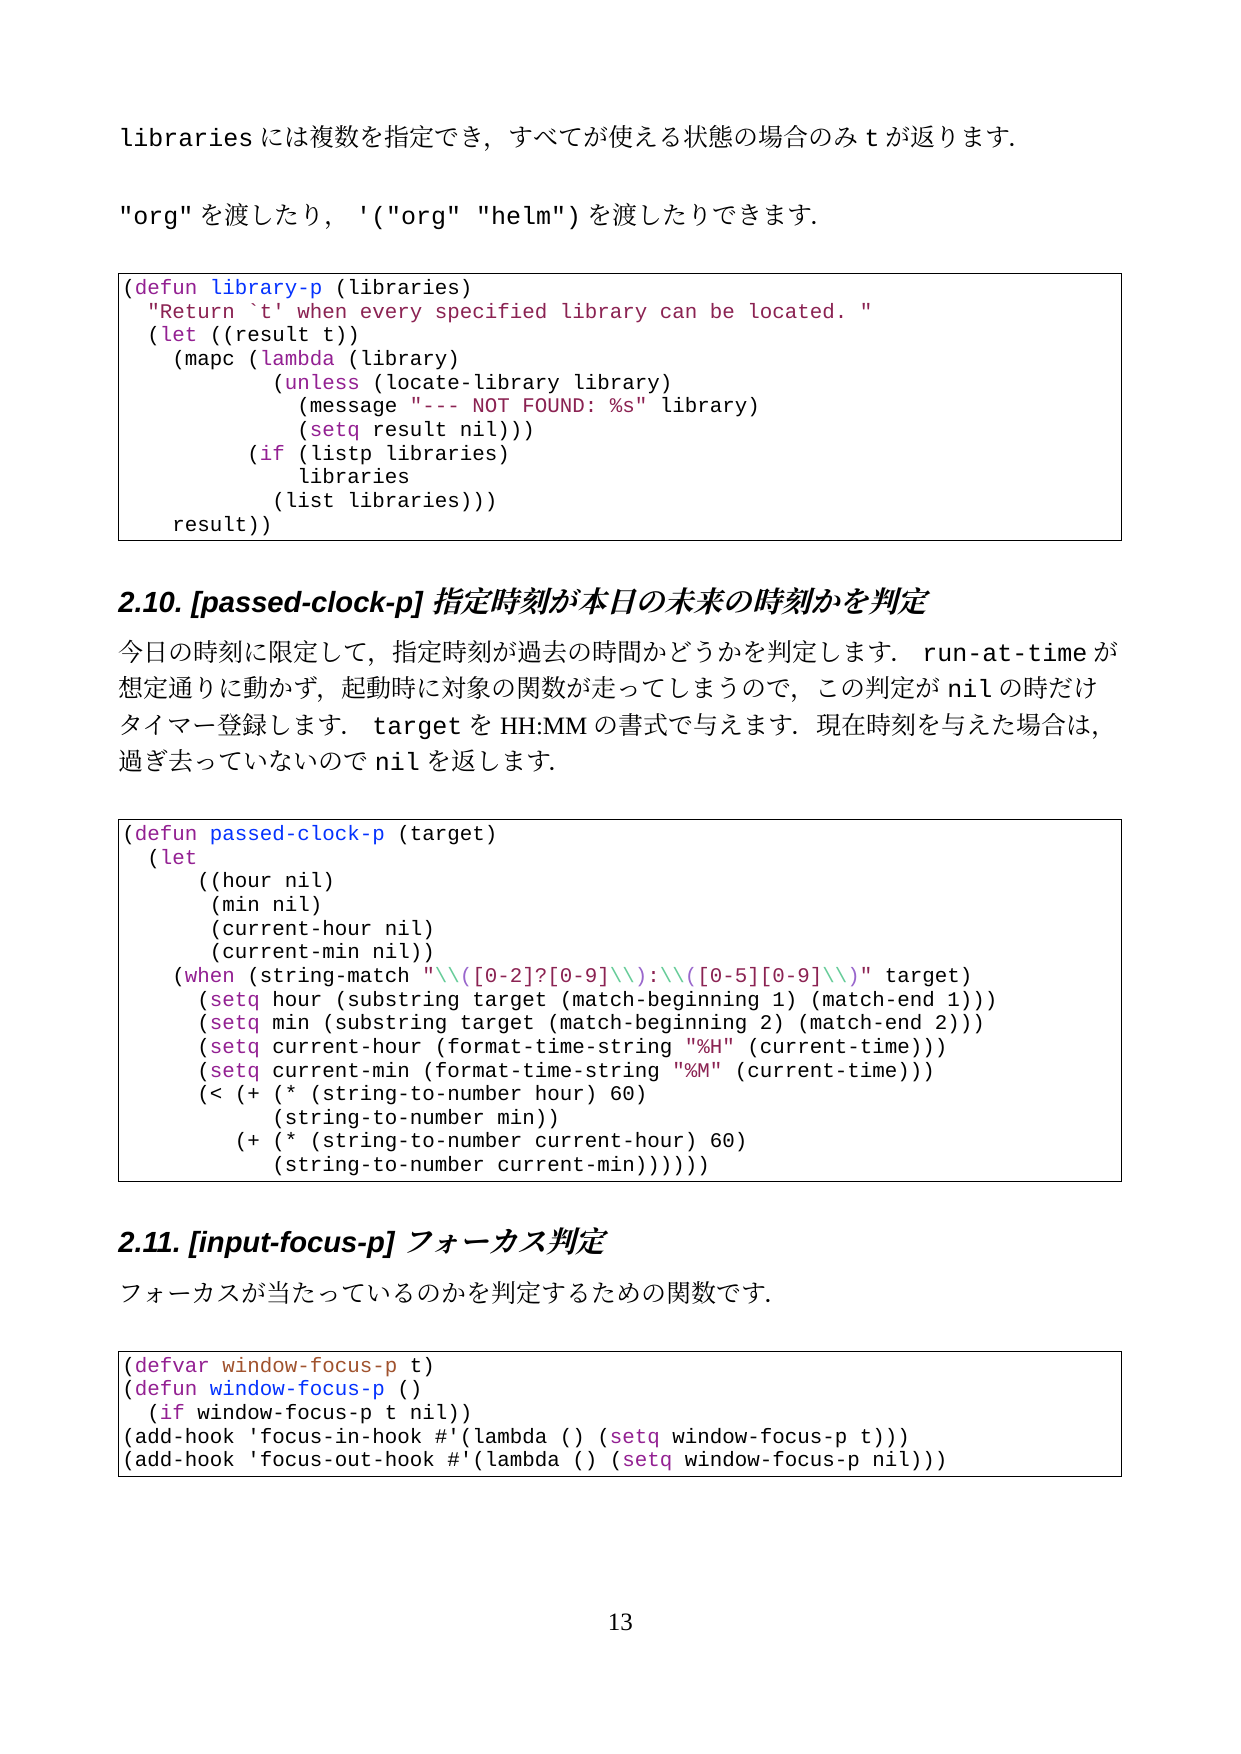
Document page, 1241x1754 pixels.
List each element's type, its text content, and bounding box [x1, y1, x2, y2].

text (min nil) [119, 890, 1121, 914]
text (setq current-hour (format-time-string "%H" (current-time))) [119, 1032, 1121, 1056]
text (unless (locate-library library) [119, 368, 1121, 391]
text (setq result nil))) [119, 415, 1121, 439]
text (add-hook 'focus-out-hook #'(lambda () (setq window-focus-p nil))) [119, 1445, 1121, 1476]
text (message "--- NOT FOUND: %s" library) [119, 391, 1121, 415]
text (< (+ (* (string-to-number hour) 60) [119, 1079, 1121, 1103]
text result)) [119, 509, 1121, 540]
text (current-min nil)) [119, 937, 1121, 961]
text (setq min (substring target (match-beginning 2) (match-end 2))) [119, 1008, 1121, 1032]
text (setq hour (substring target (match-beginning 1) (match-end 1))) [119, 985, 1121, 1008]
text (if window-focus-p t nil)) [119, 1398, 1121, 1422]
text (add-hook 'focus-in-hook #'(lambda () (setq window-focus-p t))) [119, 1422, 1121, 1445]
text (setq current-min (format-time-string "%M" (current-time))) [119, 1056, 1121, 1079]
text (current-hour nil) [119, 914, 1121, 937]
text (mapc (lambda (library) [119, 344, 1121, 368]
text (if (listp libraries) [119, 439, 1121, 462]
text (defvar window-focus-p t) [119, 1352, 1121, 1374]
text "Return `t' when every specified library can be located. " [119, 297, 1121, 320]
text (defun window-focus-p () [119, 1374, 1121, 1398]
text libraries には複数を指定でき，すべてが使える状態の場合のみ t が返ります． [118, 118, 1122, 183]
subtitle [passed-clock-p] 指定時刻が本日の未来の時刻かを判定 [118, 578, 1122, 620]
text (let [119, 843, 1121, 866]
text (let ((result t)) [119, 320, 1121, 344]
text 今日の時刻に限定して，指定時刻が過去の時間かどうかを判定します． run-at-time が想定通りに動かず，起動時に対象の関数が走ってしまうので，この判定が nil の時だけタイマー登録します． target を HH:MM の書式で与えます．現在時刻を与えた場合は，過ぎ去っていないので nil を返します． [118, 633, 1122, 807]
text (defun library-p (libraries) [119, 274, 1121, 297]
text (string-to-number min)) [119, 1103, 1121, 1127]
text libraries [119, 462, 1121, 486]
text (+ (* (string-to-number current-hour) 60) [119, 1127, 1121, 1150]
text (when (string-match "\\([0-2]?[0-9]\\):\\([0-5][0-9]\\)" target) [119, 961, 1121, 985]
text "org" を渡したり， '("org" "helm") を渡したりできます． [118, 196, 1122, 261]
text ((hour nil) [119, 866, 1121, 890]
text (defun passed-clock-p (target) [119, 820, 1121, 843]
text (string-to-number current-min)))))) [119, 1150, 1121, 1181]
subtitle [input-focus-p] フォーカス判定 [118, 1219, 1122, 1261]
text (list libraries))) [119, 486, 1121, 509]
text フォーカスが当たっているのかを判定するための関数です． [118, 1273, 1122, 1338]
